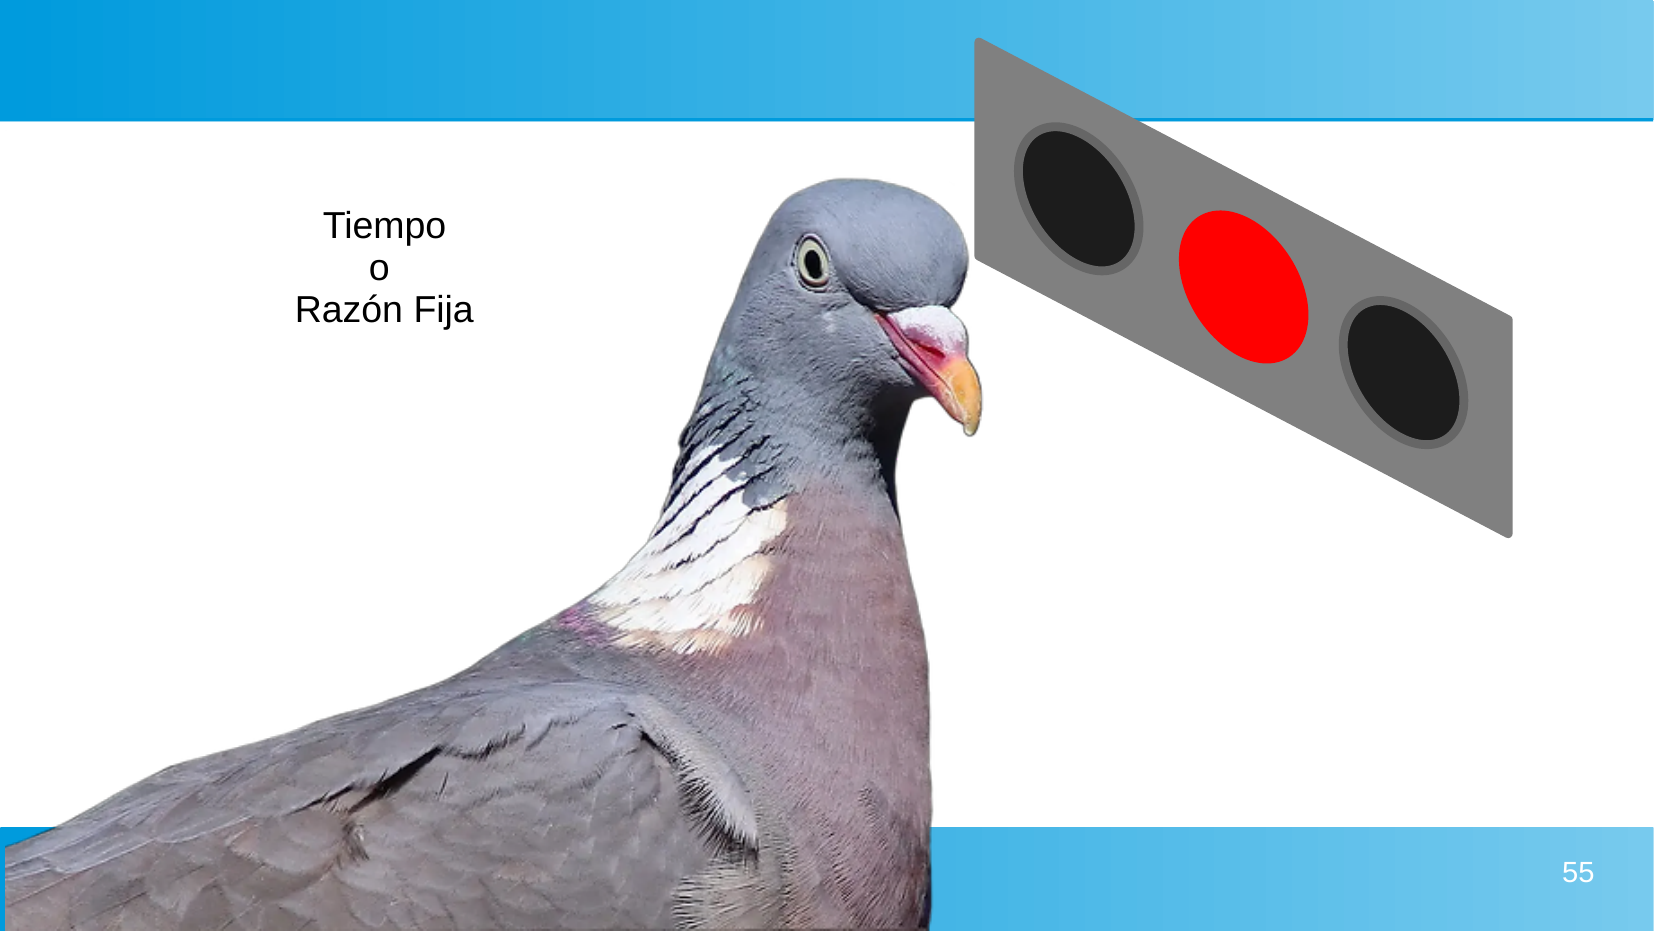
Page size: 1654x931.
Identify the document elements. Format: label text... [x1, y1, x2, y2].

text_box Tiempo o Razón Fija [280, 196, 489, 338]
picture [5, 130, 1007, 931]
text_box [978, 42, 1509, 534]
